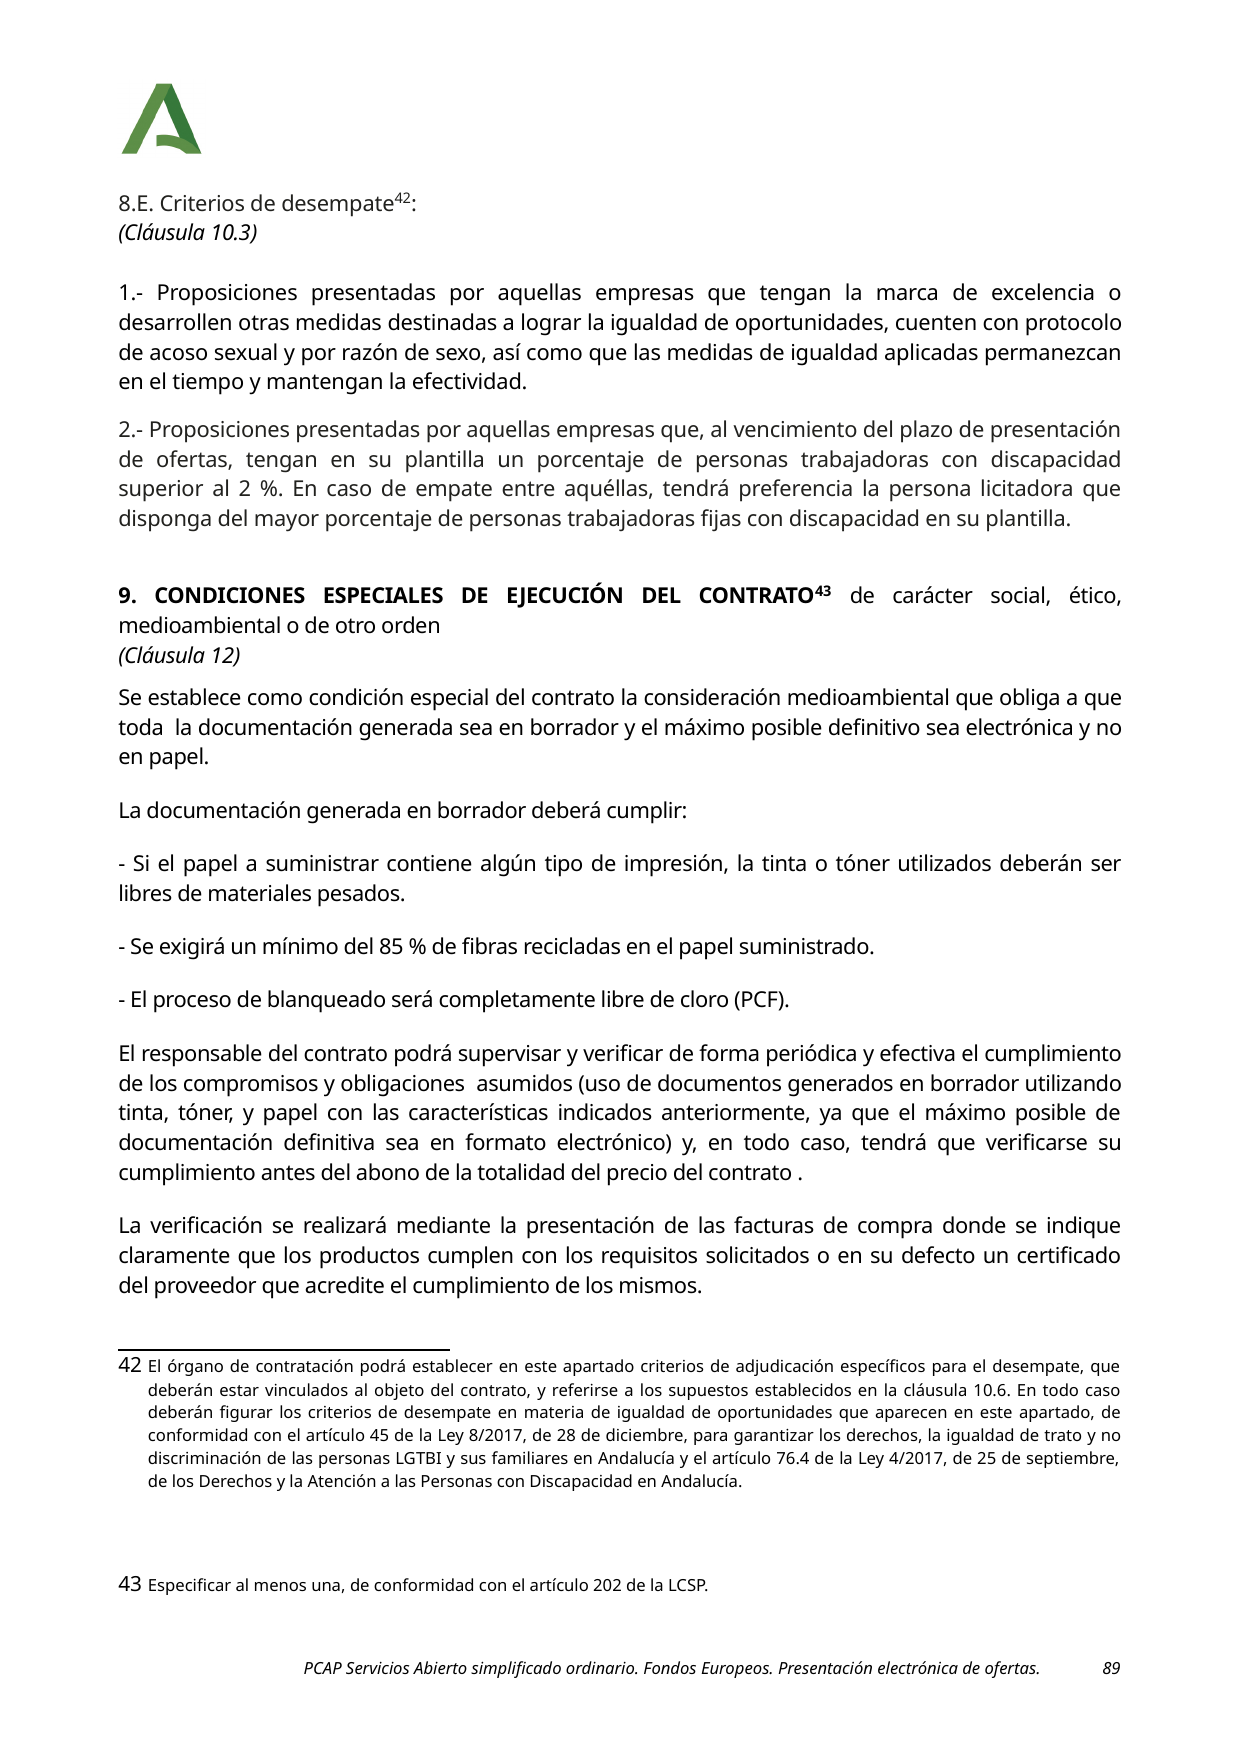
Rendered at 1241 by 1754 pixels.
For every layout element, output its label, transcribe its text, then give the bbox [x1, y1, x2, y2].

text La documentación generada en borrador deberá cumplir: [118, 794, 1122, 824]
text 1.- Proposiciones presentadas por aquellas empresas que tengan la marca de excelencia o desarrollen otras medidas destinadas a lograr la igualdad de oportunidades, cuenten con protocolo de acoso sexual y por razón de sexo, así como que las medidas de igualdad aplicadas permanezcan en el tiempo y mantengan la efectividad. [118, 277, 1122, 396]
text El responsable del contrato podrá supervisar y verificar de forma periódica y efectiva el cumplimiento de los compromisos y obligaciones asumidos (uso de documentos generados en borrador utilizando tinta, tóner, y papel con las características indicados anteriormente, ya que el máximo posible de documentación definitiva sea en formato electrónico) y, en todo caso, tendrá que verificarse su cumplimiento antes del abono de la totalidad del precio del contrato . [118, 1038, 1122, 1187]
text (Cláusula 10.3) [118, 217, 1122, 247]
text - Si el papel a suministrar contiene algún tipo de impresión, la tinta o tóner utilizados deberán ser libres de materiales pesados. [118, 848, 1122, 907]
text 2.- Proposiciones presentadas por aquellas empresas que, al vencimiento del plazo de presentación de ofertas, tengan en su plantilla un porcentaje de personas trabajadoras con discapacidad superior al 2 %. En caso de empate entre aquéllas, tendrá preferencia la persona licitadora que disponga del mayor porcentaje de personas trabajadoras fijas con discapacidad en su plantilla. [118, 414, 1122, 533]
text (Cláusula 12) [118, 640, 1122, 670]
text 9. CONDICIONES ESPECIALES DE EJECUCIÓN DEL CONTRATO de carácter social, ético, medioambiental o de otro orden [118, 581, 1122, 640]
text El órgano de contratación podrá establecer en este apartado criterios de adjudicación específicos para el desempate, que deberán estar vinculados al objeto del contrato, y referirse a los supuestos establecidos en la cláusula 10.6. En todo caso deberán figurar los criterios de desempate en materia de igualdad de oportunidades que aparecen en este apartado, de conformidad con el artículo 45 de la Ley 8/2017, de 28 de diciembre, para garantizar los derechos, la igualdad de trato y no discriminación de las personas LGTBI y sus familiares en Andalucía y el artículo 76.4 de la Ley 4/2017, de 25 de septiembre, de los Derechos y la Atención a las Personas con Discapacidad en Andalucía. [118, 1350, 1122, 1492]
text - El proceso de blanqueado será completamente libre de cloro (PCF). [118, 984, 1122, 1014]
text - Se exigirá un mínimo del 85 % de fibras recicladas en el papel suministrado. [118, 931, 1122, 961]
text Se establece como condición especial del contrato la consideración medioambiental que obliga a que toda la documentación generada sea en borrador y el máximo posible definitivo sea electrónica y no en papel. [118, 682, 1122, 771]
text La verificación se realizará mediante la presentación de las facturas de compra donde se indique claramente que los productos cumplen con los requisitos solicitados o en su defecto un certificado del proveedor que acredite el cumplimiento de los mismos. [118, 1210, 1122, 1299]
text Especificar al menos una, de conformidad con el artículo 202 de la LCSP. [118, 1569, 1122, 1598]
picture [117, 79, 206, 158]
text 8.E. Criterios de desempate: [118, 188, 1122, 217]
